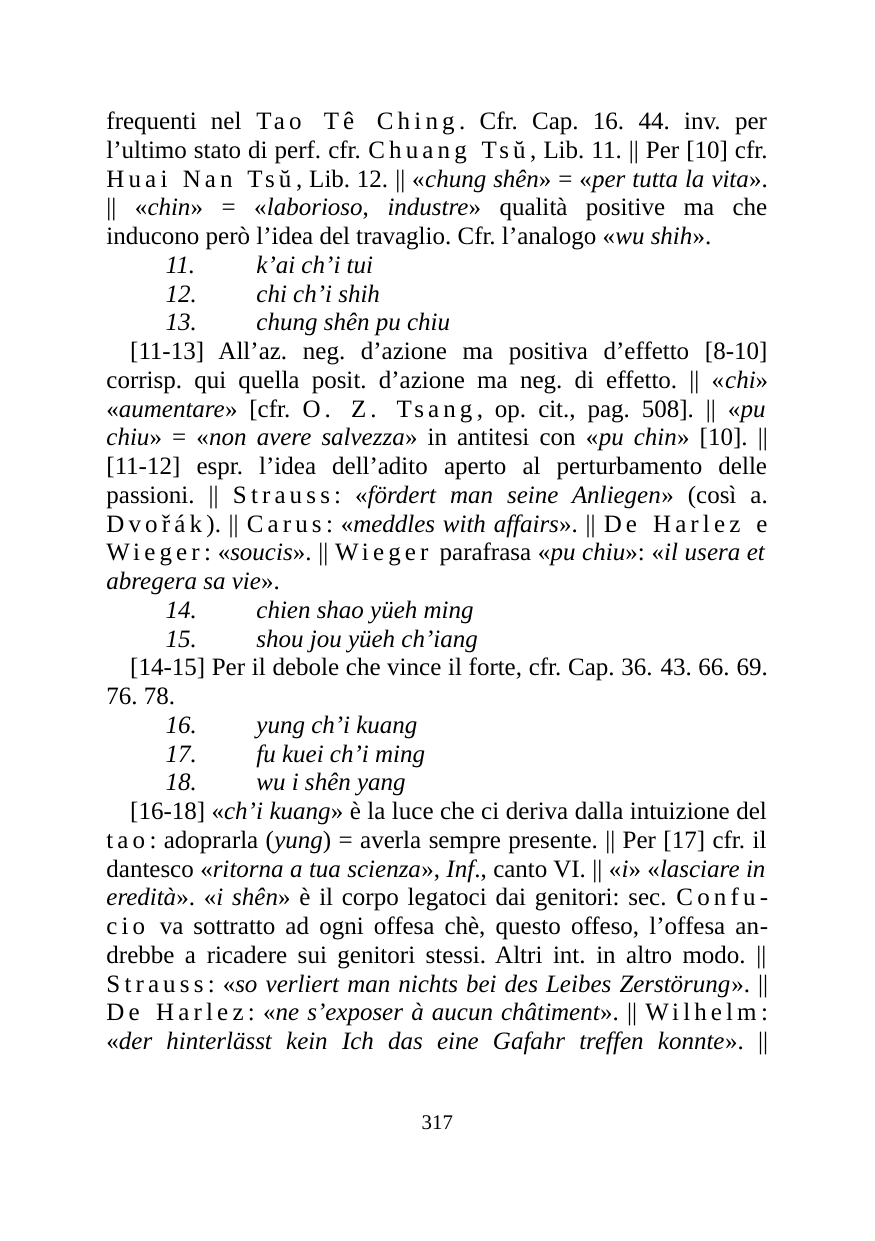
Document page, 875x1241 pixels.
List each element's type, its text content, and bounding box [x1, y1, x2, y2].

list chung shên pu chiu [165, 307, 768, 336]
list chi ch’i shih [165, 279, 768, 307]
text [11-13] All’az. neg. d’azione ma positiva d’effetto [8-10] corrisp. qui quella posit. d’azione ma neg. di effetto. || «chi» «aumentare» [cfr. O. Z. Tsang, op. cit., pag. 508]. || «pu chiu» = «non avere salvezza» in antitesi con «pu chin» [10]. || [11-12] espr. l’idea dell’adito aperto al perturbamento delle passioni. || Strauss: «fördert man seine Anliegen» (così a. Dvořák). || Carus: «meddles with affairs». || De Harlez e Wieger: «soucis». || Wieger parafrasa «pu chiu»: «il usera et abregera sa vie». [106, 336, 768, 595]
list yung ch’i kuang [165, 710, 768, 739]
list k’ai ch’i tui [165, 250, 768, 279]
list fu kuei ch’i ming [165, 739, 768, 767]
list shou jou yüeh ch’iang [165, 624, 768, 652]
list wu i shên yang [165, 767, 768, 796]
text [14-15] Per il debole che vince il forte, cfr. Cap. 36. 43. 66. 69. 76. 78. [106, 652, 768, 710]
text [16-18] «ch’i kuang» è la luce che ci deriva dalla intuizione del tao: adoprarla (yung) = averla sempre presente. || Per [17] cfr. il dantesco «ritorna a tua scienza», Inf., canto VI. || «i» «lasciare in eredità». «i shên» è il corpo legatoci dai genitori: sec. Confu­cio va sottratto ad ogni offesa chè, questo offeso, l’offesa an­drebbe a ricadere sui genitori stessi. Altri int. in altro modo. || Strauss: «so verliert man nichts bei des Leibes Zerstörung». || De Harlez: «ne s’exposer à aucun châtiment». || Wilhelm: «der hinterlässt kein Ich das eine Gafahr treffen konnte». || [106, 796, 768, 1055]
text frequenti nel Tao Tê Ching. Cfr. Cap. 16. 44. inv. per l’ultimo stato di perf. cfr. Chuang Tsŭ, Lib. 11. || Per [10] cfr. Huai Nan Tsŭ, Lib. 12. || «chung shên» = «per tutta la vita». || «chin» = «laborioso, industre» qualità positive ma che inducono però l’idea del travaglio. Cfr. l’analogo «wu shih». [106, 106, 768, 250]
list chien shao yüeh ming [165, 595, 768, 624]
